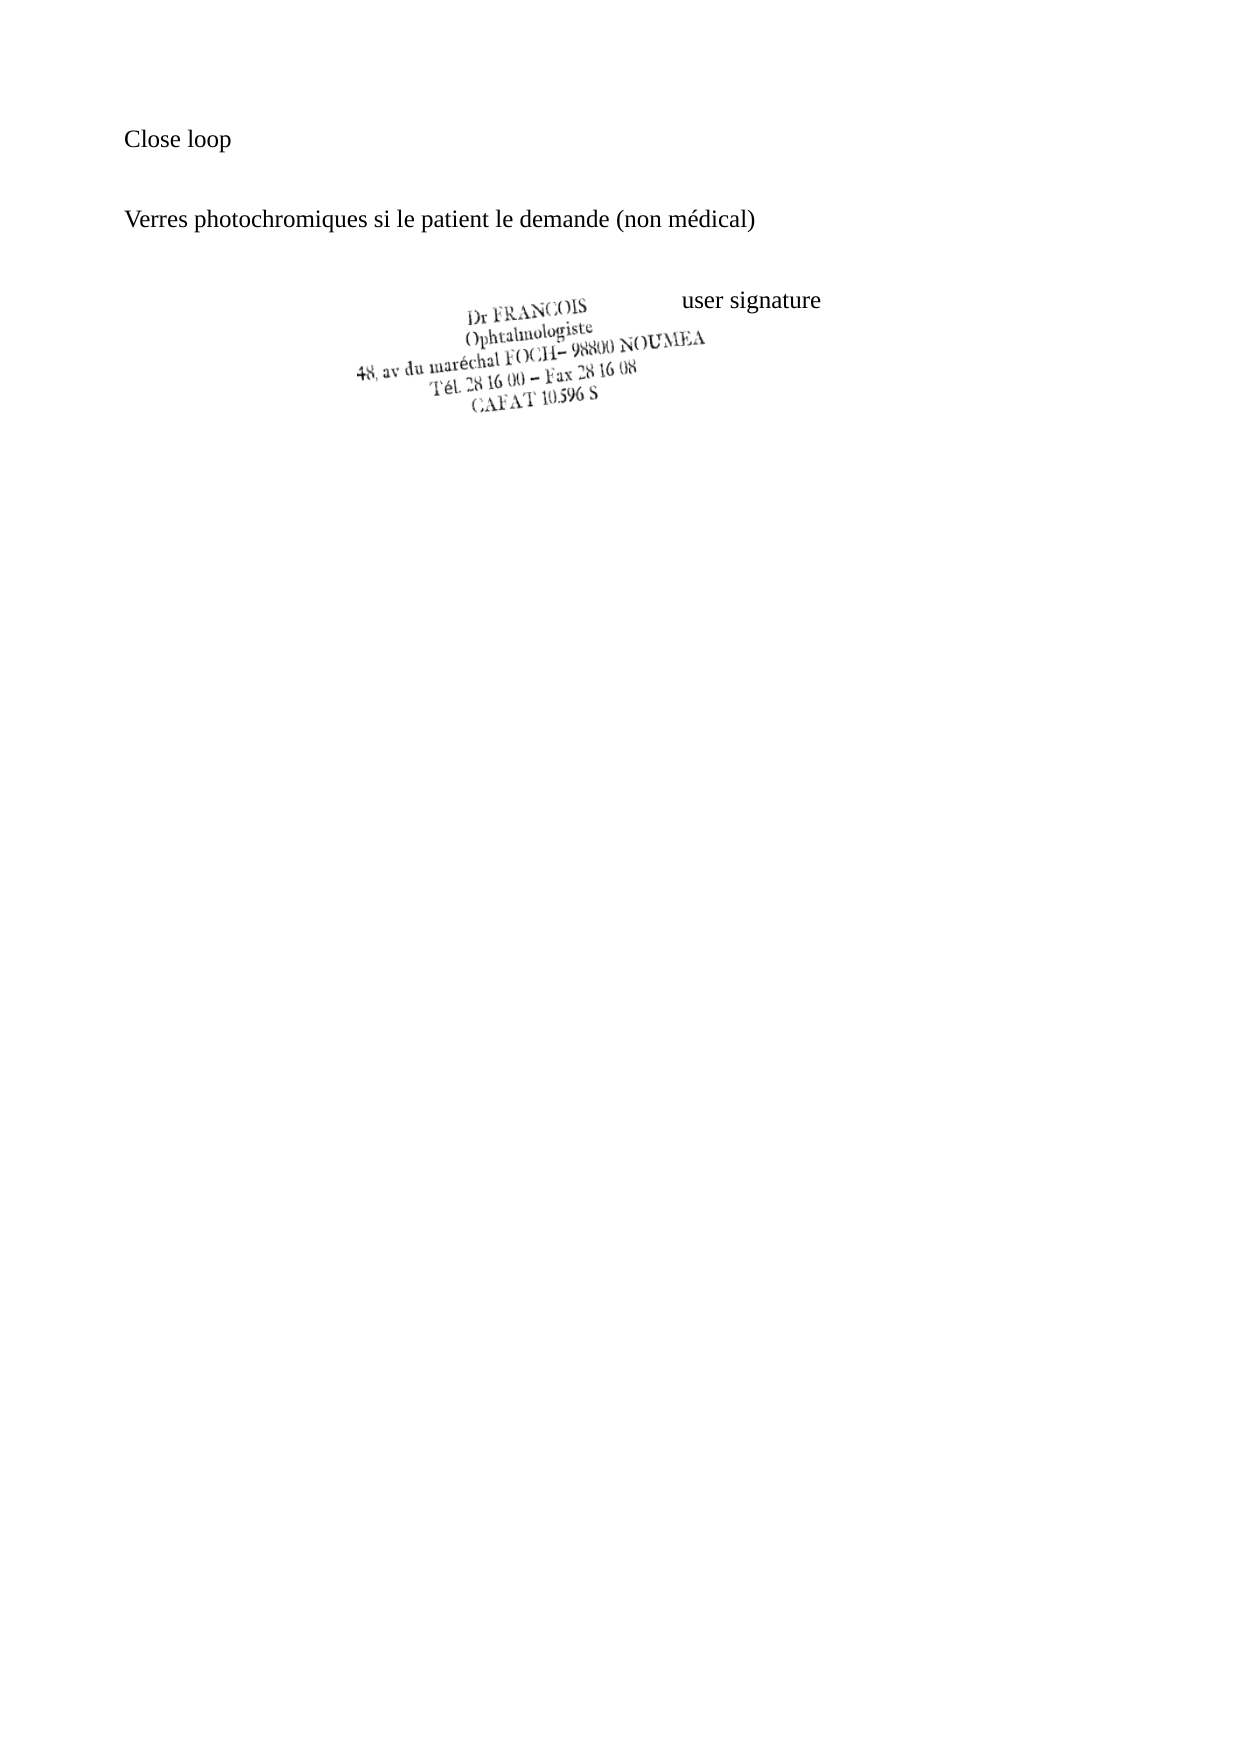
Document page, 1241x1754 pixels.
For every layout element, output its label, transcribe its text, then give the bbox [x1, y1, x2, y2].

table_cell [523, 118, 654, 158]
table_cell [654, 279, 676, 298]
table_cell [118, 279, 248, 319]
table_cell [118, 158, 248, 198]
picture [357, 298, 705, 413]
table_cell [249, 279, 395, 319]
table_cell [249, 118, 395, 158]
table_cell [118, 239, 926, 279]
table_cell [676, 158, 926, 198]
table_cell user signature [676, 279, 926, 319]
table_cell Verres photochromiques si le patient le demande (non médical) [118, 199, 926, 239]
table_cell [654, 118, 676, 158]
table_cell [249, 158, 395, 198]
table_cell [395, 279, 495, 298]
table_cell [654, 158, 676, 198]
table_cell [395, 158, 495, 198]
table_cell Close loop [118, 118, 248, 158]
table_cell [523, 158, 654, 198]
table_cell [523, 279, 654, 298]
table_cell [676, 118, 926, 158]
table_cell [495, 158, 523, 198]
table_cell [495, 118, 523, 158]
table_cell [395, 118, 495, 158]
table_cell [495, 279, 523, 298]
